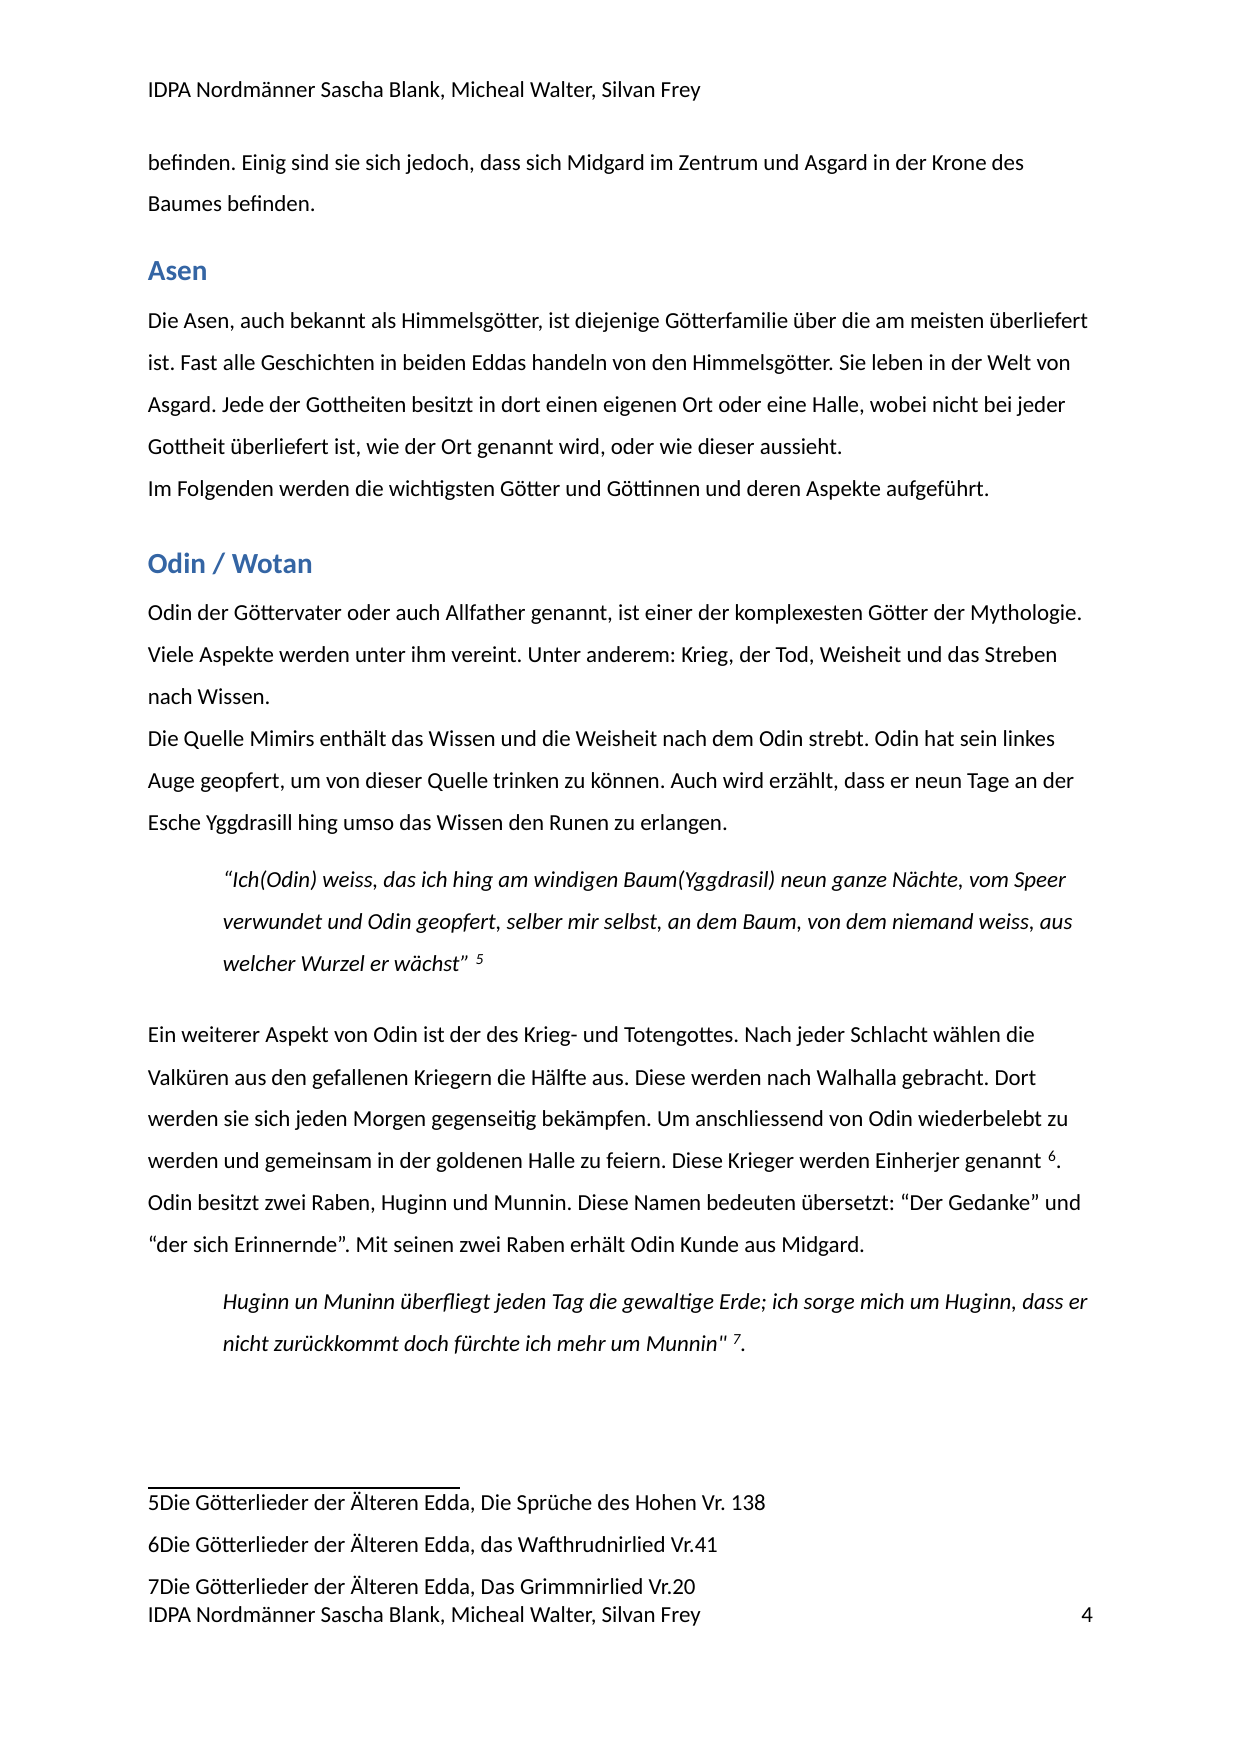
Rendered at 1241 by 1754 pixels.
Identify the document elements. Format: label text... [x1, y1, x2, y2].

text Odin besitzt zwei Raben, Huginn und Munnin. Diese Namen bedeuten übersetzt: “Der Gedanke” und “der sich Erinnernde”. Mit seinen zwei Raben erhält Odin Kunde aus Midgard. [148, 1188, 1093, 1258]
text Ein weiterer Aspekt von Odin ist der des Krieg- und Totengottes. Nach jeder Schlacht wählen die Valküren aus den gefallenen Kriegern die Hälfte aus. Diese werden nach Walhalla gebracht. Dort werden sie sich jeden Morgen gegenseitig bekämpfen. Um anschliessend von Odin wiederbelebt zu werden und gemeinsam in der goldenen Halle zu feiern. Diese Krieger werden Einherjer genannt . [148, 1021, 1093, 1174]
subtitle Asen [148, 252, 1093, 288]
text Odin der Göttervater oder auch Allfather genannt, ist einer der komplexesten Götter der Mythologie. Viele Aspekte werden unter ihm vereint. Unter anderem: Krieg, der Tod, Weisheit und das Streben nach Wissen. [148, 598, 1093, 711]
text Die Götterlieder der Älteren Edda, das Wafthrudnirlied Vr.41 [148, 1530, 1093, 1558]
text befinden. Einig sind sie sich jedoch, dass sich Midgard im Zentrum und Asgard in der Krone des Baumes befinden. [148, 148, 1093, 218]
subtitle Odin / Wotan [148, 545, 1093, 581]
text “Ich(Odin) weiss, das ich hing am windigen Baum(Yggdrasil) neun ganze Nächte, vom Speer verwundet und Odin geopfert, selber mir selbst, an dem Baum, von dem niemand weiss, aus welcher Wurzel er wächst” [223, 865, 1093, 977]
text Die Asen, auch bekannt als Himmelsgötter, ist diejenige Götterfamilie über die am meisten überliefert ist. Fast alle Geschichten in beiden Eddas handeln von den Himmelsgötter. Sie leben in der Welt von Asgard. Jede der Gottheiten besitzt in dort einen eigenen Ort oder eine Halle, wobei nicht bei jeder Gottheit überliefert ist, wie der Ort genannt wird, oder wie dieser aussieht. [148, 306, 1093, 460]
text Im Folgenden werden die wichtigsten Götter und Göttinnen und deren Aspekte aufgeführt. [148, 474, 1093, 502]
text Die Götterlieder der Älteren Edda, Die Sprüche des Hohen Vr. 138 [148, 1488, 1093, 1516]
text Die Quelle Mimirs enthält das Wissen und die Weisheit nach dem Odin strebt. Odin hat sein linkes Auge geopfert, um von dieser Quelle trinken zu können. Auch wird erzählt, dass er neun Tage an der Esche Yggdrasill hing umso das Wissen den Runen zu erlangen. [148, 724, 1093, 836]
text Die Götterlieder der Älteren Edda, Das Grimmnirlied Vr.20 [148, 1572, 1093, 1600]
text Huginn un Muninn überfliegt jeden Tag die gewaltige Erde; ich sorge mich um Huginn, dass er nicht zurückkommt doch fürchte ich mehr um Munnin" . [223, 1287, 1093, 1357]
